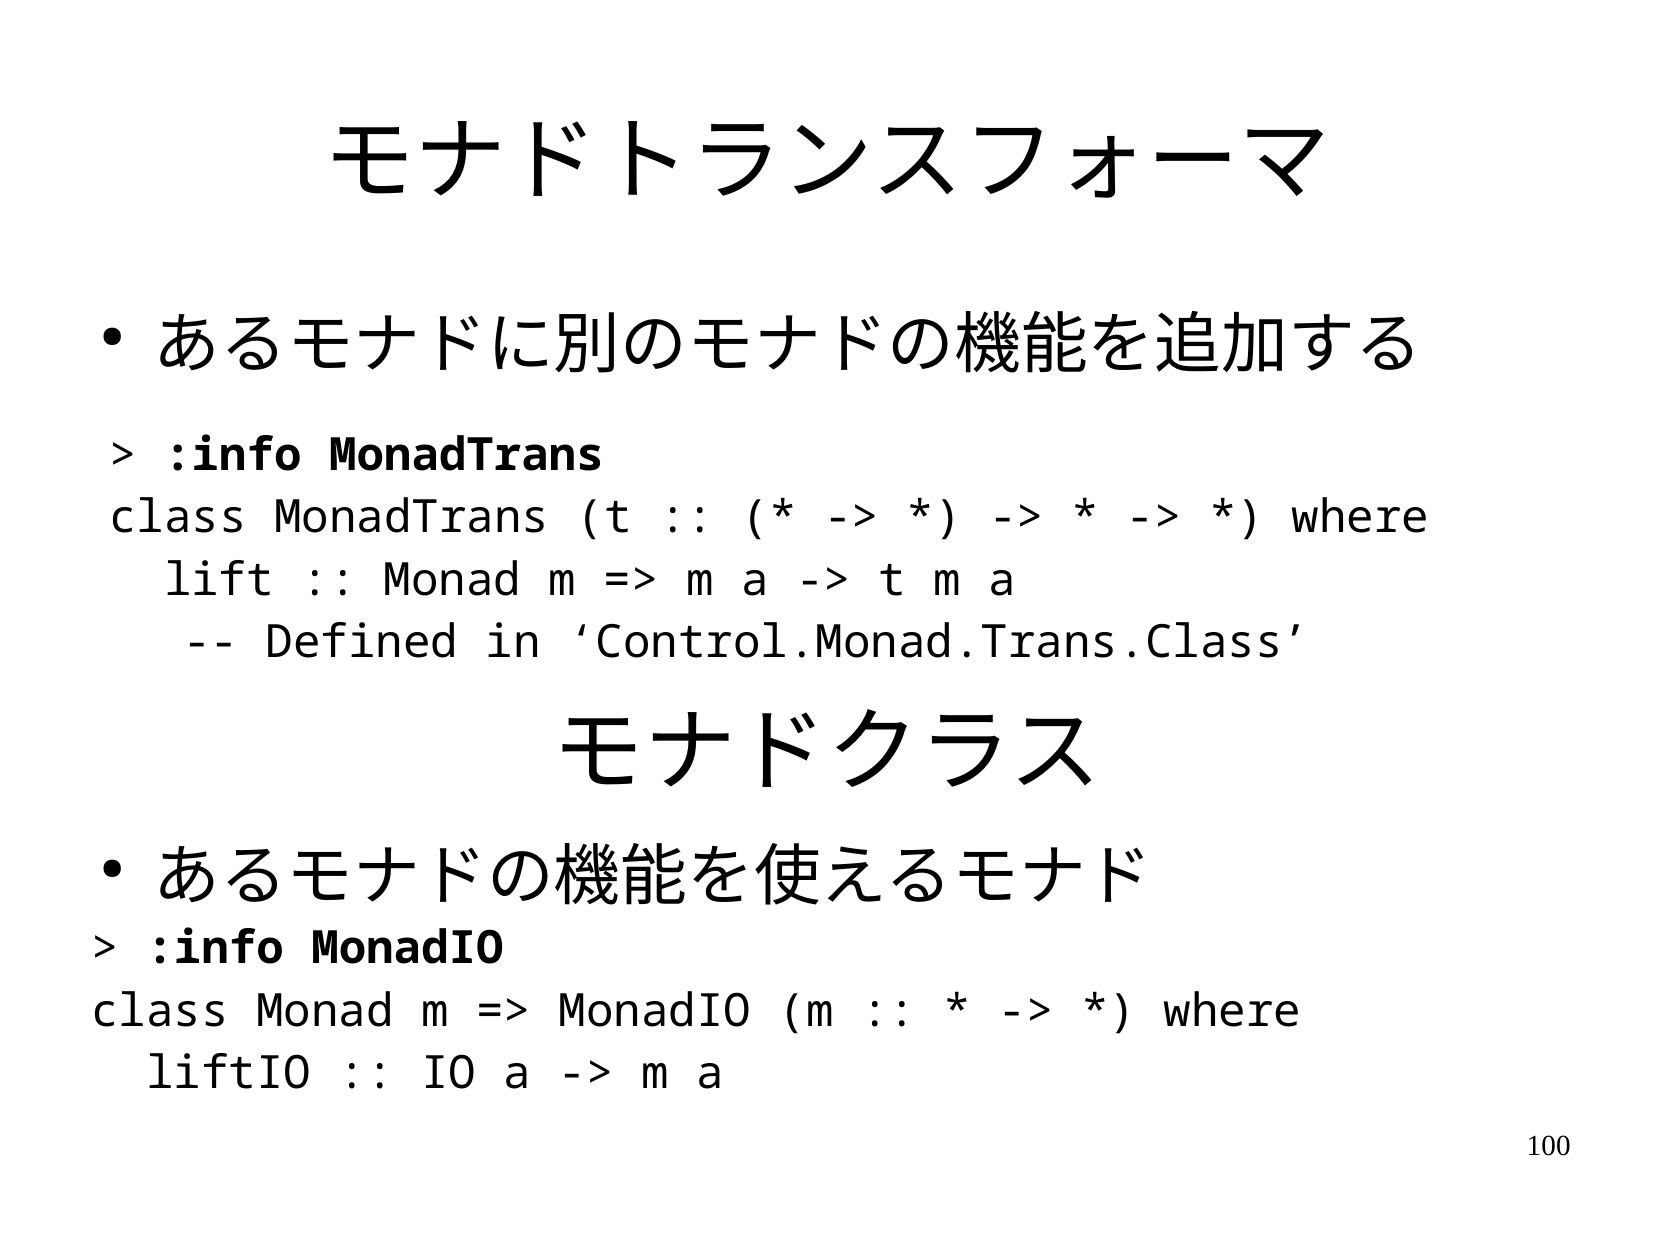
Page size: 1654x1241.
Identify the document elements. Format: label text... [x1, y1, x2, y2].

title モナドトランスフォーマ [82, 49, 1571, 257]
text_box > :info MonadTrans class MonadTrans (t :: (* -> *) -> * -> *) where lift :: Monad m => m a -> t m a -- Defined in ‘Control.Monad.Trans.Class’ [94, 413, 1560, 639]
text_box > :info MonadIO class Monad m => MonadIO (m :: * -> *) where liftIO :: IO a -> m a [76, 907, 1347, 1089]
list あるモナドの機能を使えるモナド [82, 848, 1571, 922]
list あるモナドに別のモナドの機能を追加する [82, 290, 1571, 390]
title モナドクラス [82, 639, 1571, 848]
